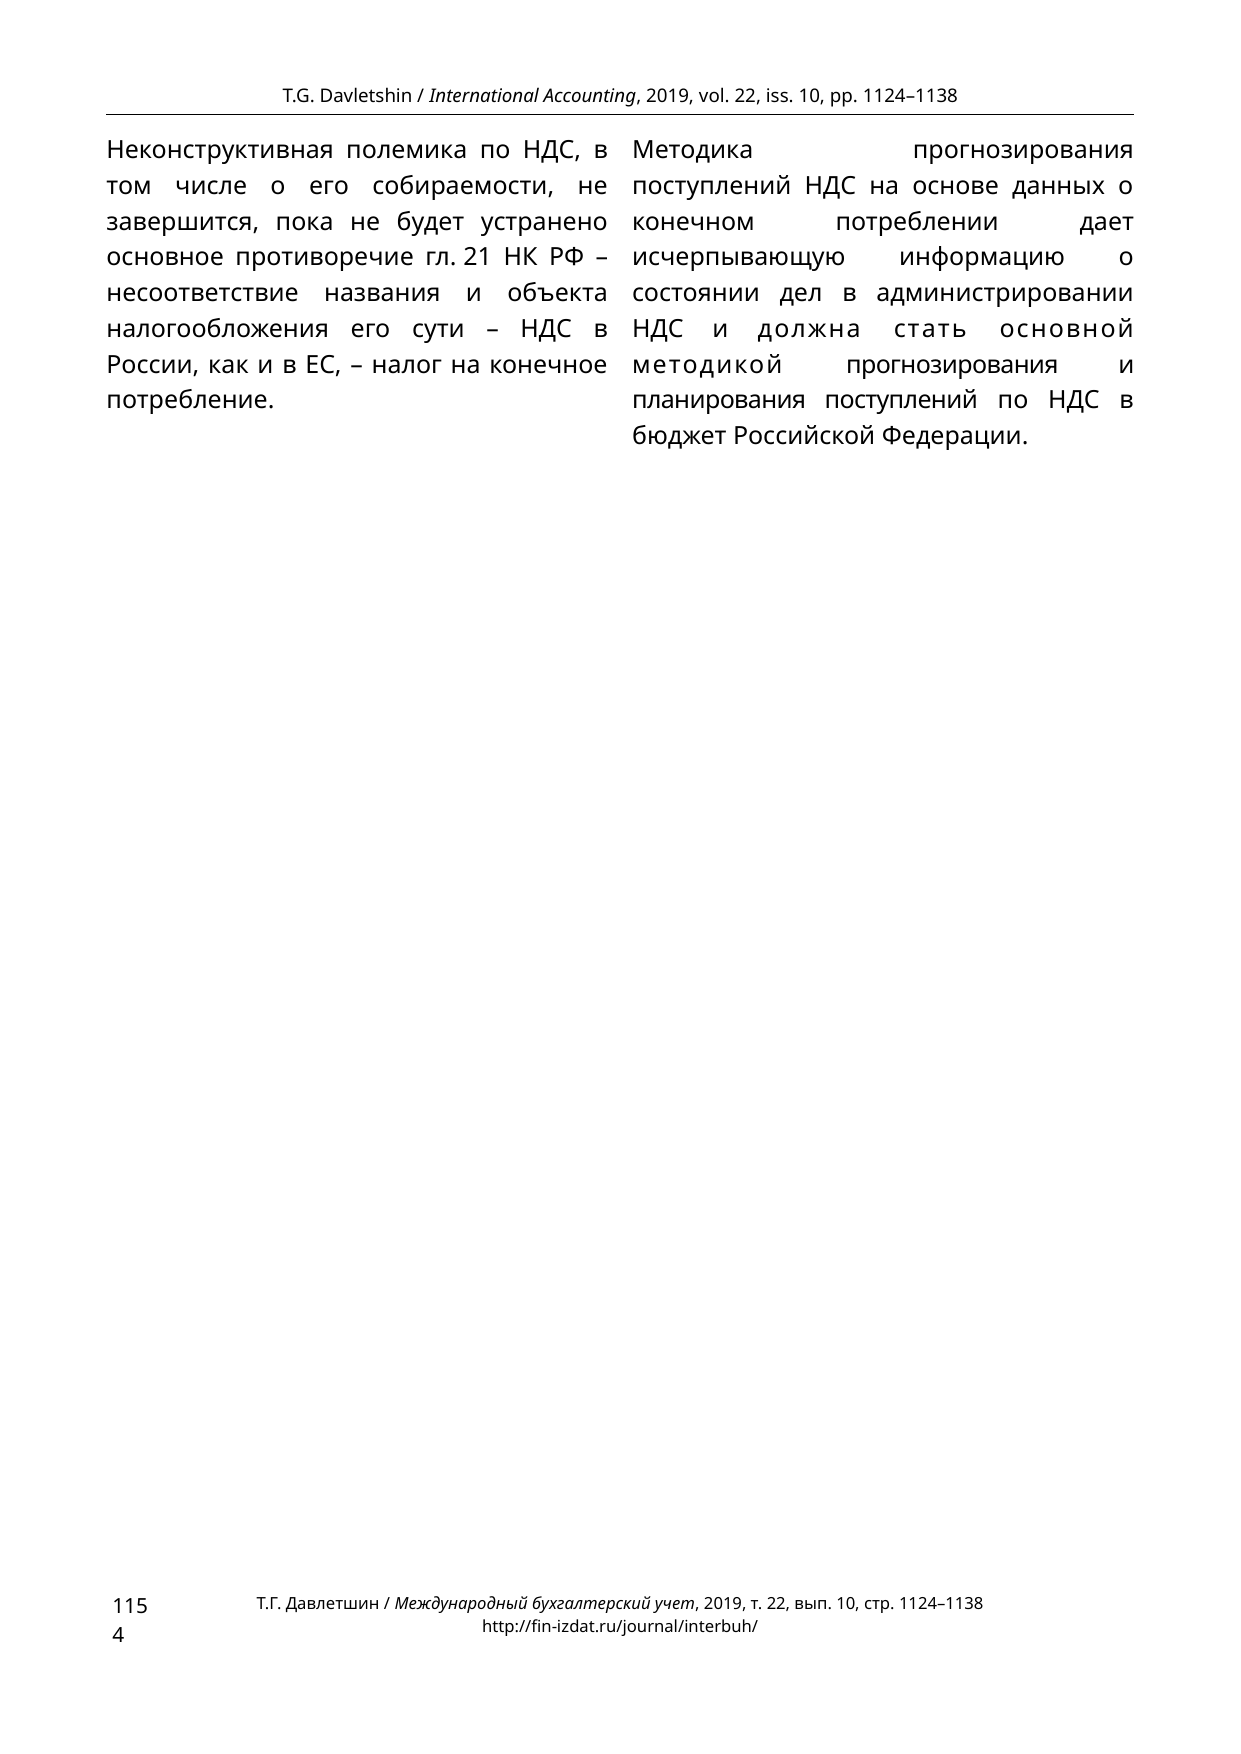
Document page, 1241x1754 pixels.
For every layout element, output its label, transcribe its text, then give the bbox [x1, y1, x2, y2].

text Неконструктивная полемика по НДС, в том числе о его собираемости, не завершится, пока не будет устранено основное противоречие гл. 21 НК РФ – несоответствие названия и объекта налогообложения его сути – НДС в России, как и в ЕС, – налог на конечное потребление. [106, 132, 608, 416]
text Методика прогнозирования поступлений НДС на основе данных о конечном потреблении дает исчерпывающую информацию о состоянии дел в администрировании НДС и должна стать основной методикой прогнозирования и планирования поступлений по НДС в бюджет Российской Федерации. [632, 132, 1134, 452]
